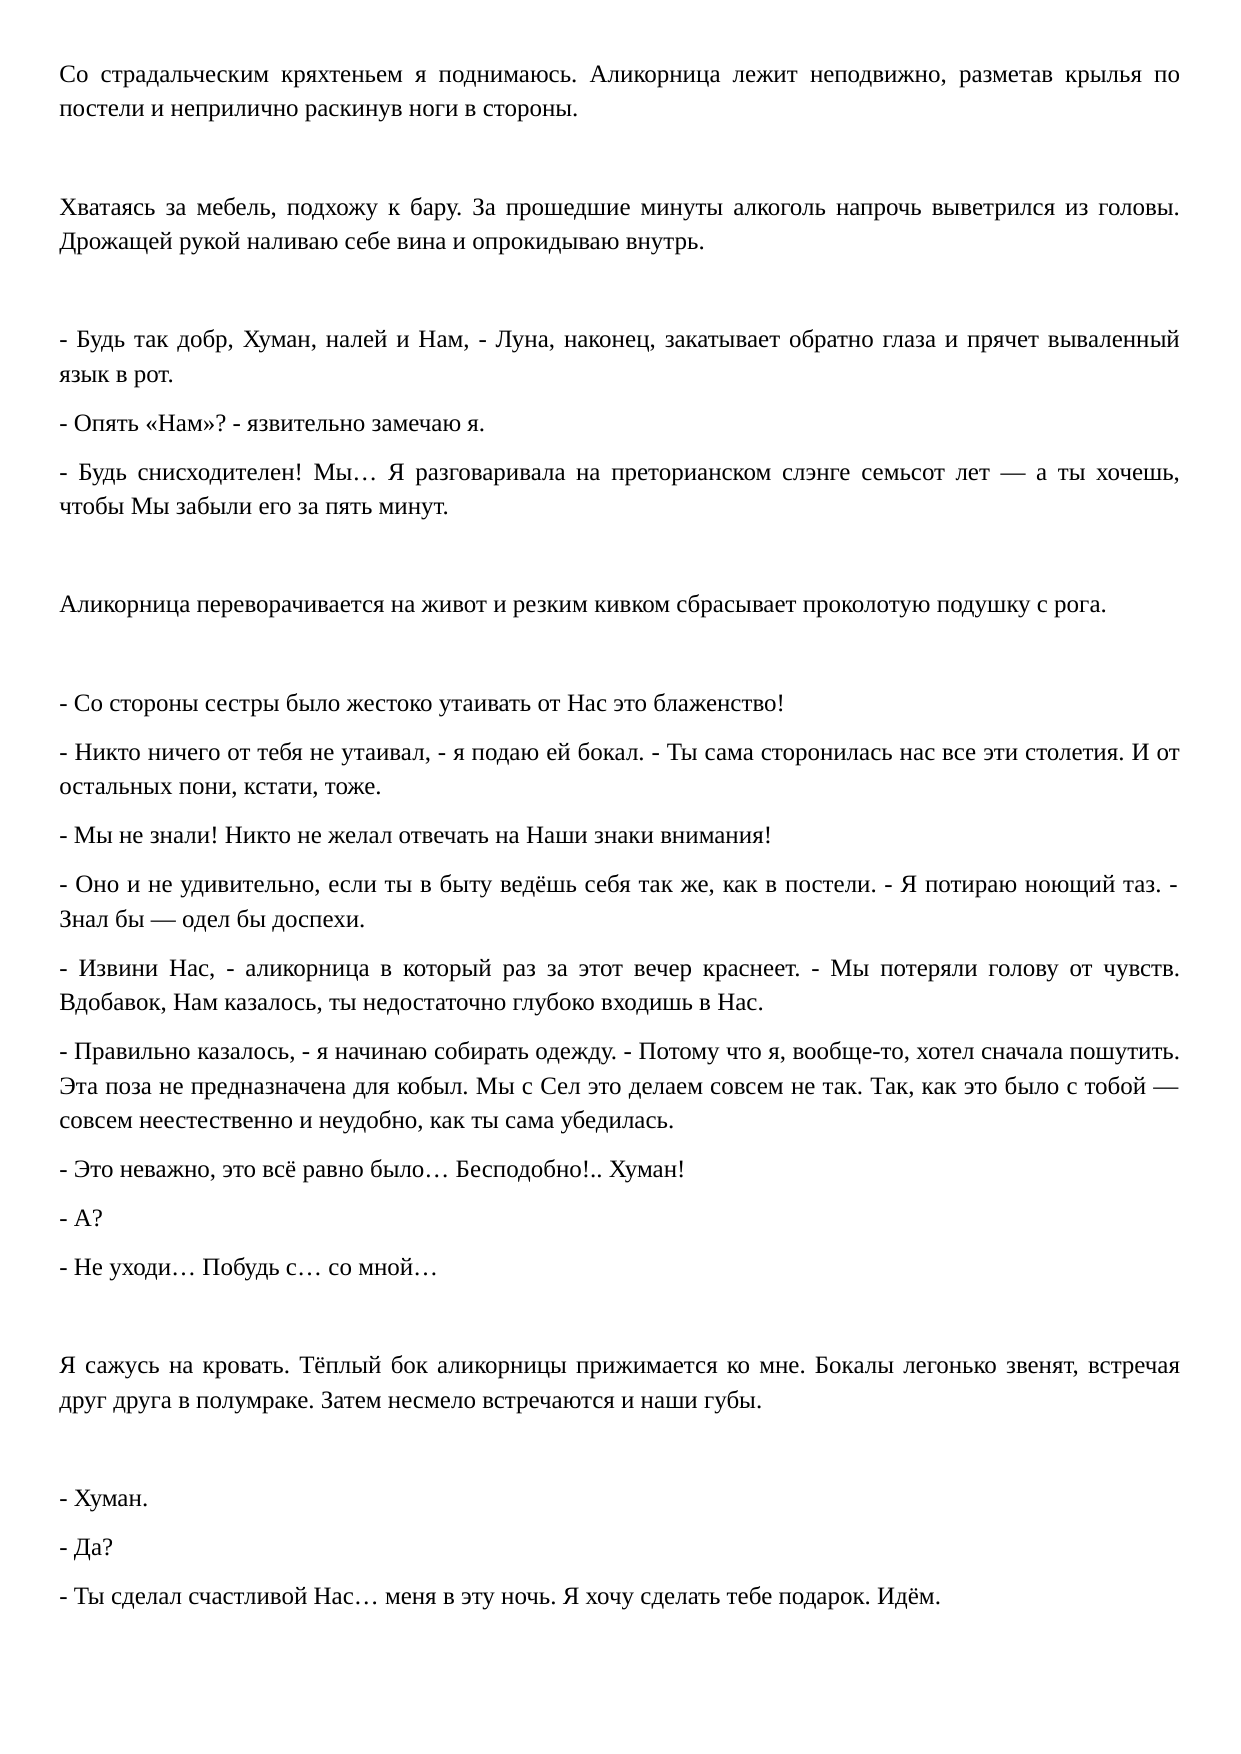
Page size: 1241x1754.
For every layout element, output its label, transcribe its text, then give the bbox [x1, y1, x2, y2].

text - Опять «Нам»? - язвительно замечаю я. [59, 408, 1181, 437]
text - Это неважно, это всё равно было… Бесподобно!.. Хуман! [59, 1154, 1181, 1183]
text - Мы не знали! Никто не желал отвечать на Наши знаки внимания! [59, 820, 1181, 849]
text Аликорница переворачивается на живот и резким кивком сбрасывает проколотую подушку с рога. [59, 589, 1181, 618]
text - Никто ничего от тебя не утаивал, - я подаю ей бокал. - Ты сама сторонилась нас все эти столетия. И от остальных пони, кстати, тоже. [59, 737, 1181, 800]
text Хватаясь за мебель, подхожу к бару. За прошедшие минуты алкоголь напрочь выветрился из головы. Дрожащей рукой наливаю себе вина и опрокидываю внутрь. [59, 192, 1181, 255]
text - Да? [59, 1532, 1181, 1561]
text - Оно и не удивительно, если ты в быту ведёшь себя так же, как в постели. - Я потираю ноющий таз. - Знал бы — одел бы доспехи. [59, 869, 1181, 932]
text - Хуман. [59, 1483, 1181, 1512]
text - Извини Нас, - аликорница в который раз за этот вечер краснеет. - Мы потеряли голову от чувств. Вдобавок, Нам казалось, ты недостаточно глубоко входишь в Нас. [59, 953, 1181, 1016]
text - Будь снисходителен! Мы… Я разговаривала на преторианском слэнге семьсот лет — а ты хочешь, чтобы Мы забыли его за пять минут. [59, 457, 1181, 520]
text - Правильно казалось, - я начинаю собирать одежду. - Потому что я, вообще-то, хотел сначала пошутить. Эта поза не предназначена для кобыл. Мы с Сел это делаем совсем не так. Так, как это было с тобой — совсем неестественно и неудобно, как ты сама убедилась. [59, 1036, 1181, 1134]
text Со страдальческим кряхтеньем я поднимаюсь. Аликорница лежит неподвижно, разметав крылья по постели и неприлично раскинув ноги в стороны. [59, 59, 1181, 122]
text - Не уходи… Побудь с… со мной… [59, 1252, 1181, 1281]
text Я сажусь на кровать. Тёплый бок аликорницы прижимается ко мне. Бокалы легонько звенят, встречая друг друга в полумраке. Затем несмело встречаются и наши губы. [59, 1351, 1181, 1414]
text - А? [59, 1203, 1181, 1232]
text - Со стороны сестры было жестоко утаивать от Нас это блаженство! [59, 688, 1181, 716]
text - Будь так добр, Хуман, налей и Нам, - Луна, наконец, закатывает обратно глаза и прячет вываленный язык в рот. [59, 324, 1181, 387]
text - Ты сделал счастливой Нас… меня в эту ночь. Я хочу сделать тебе подарок. Идём. [59, 1581, 1181, 1610]
